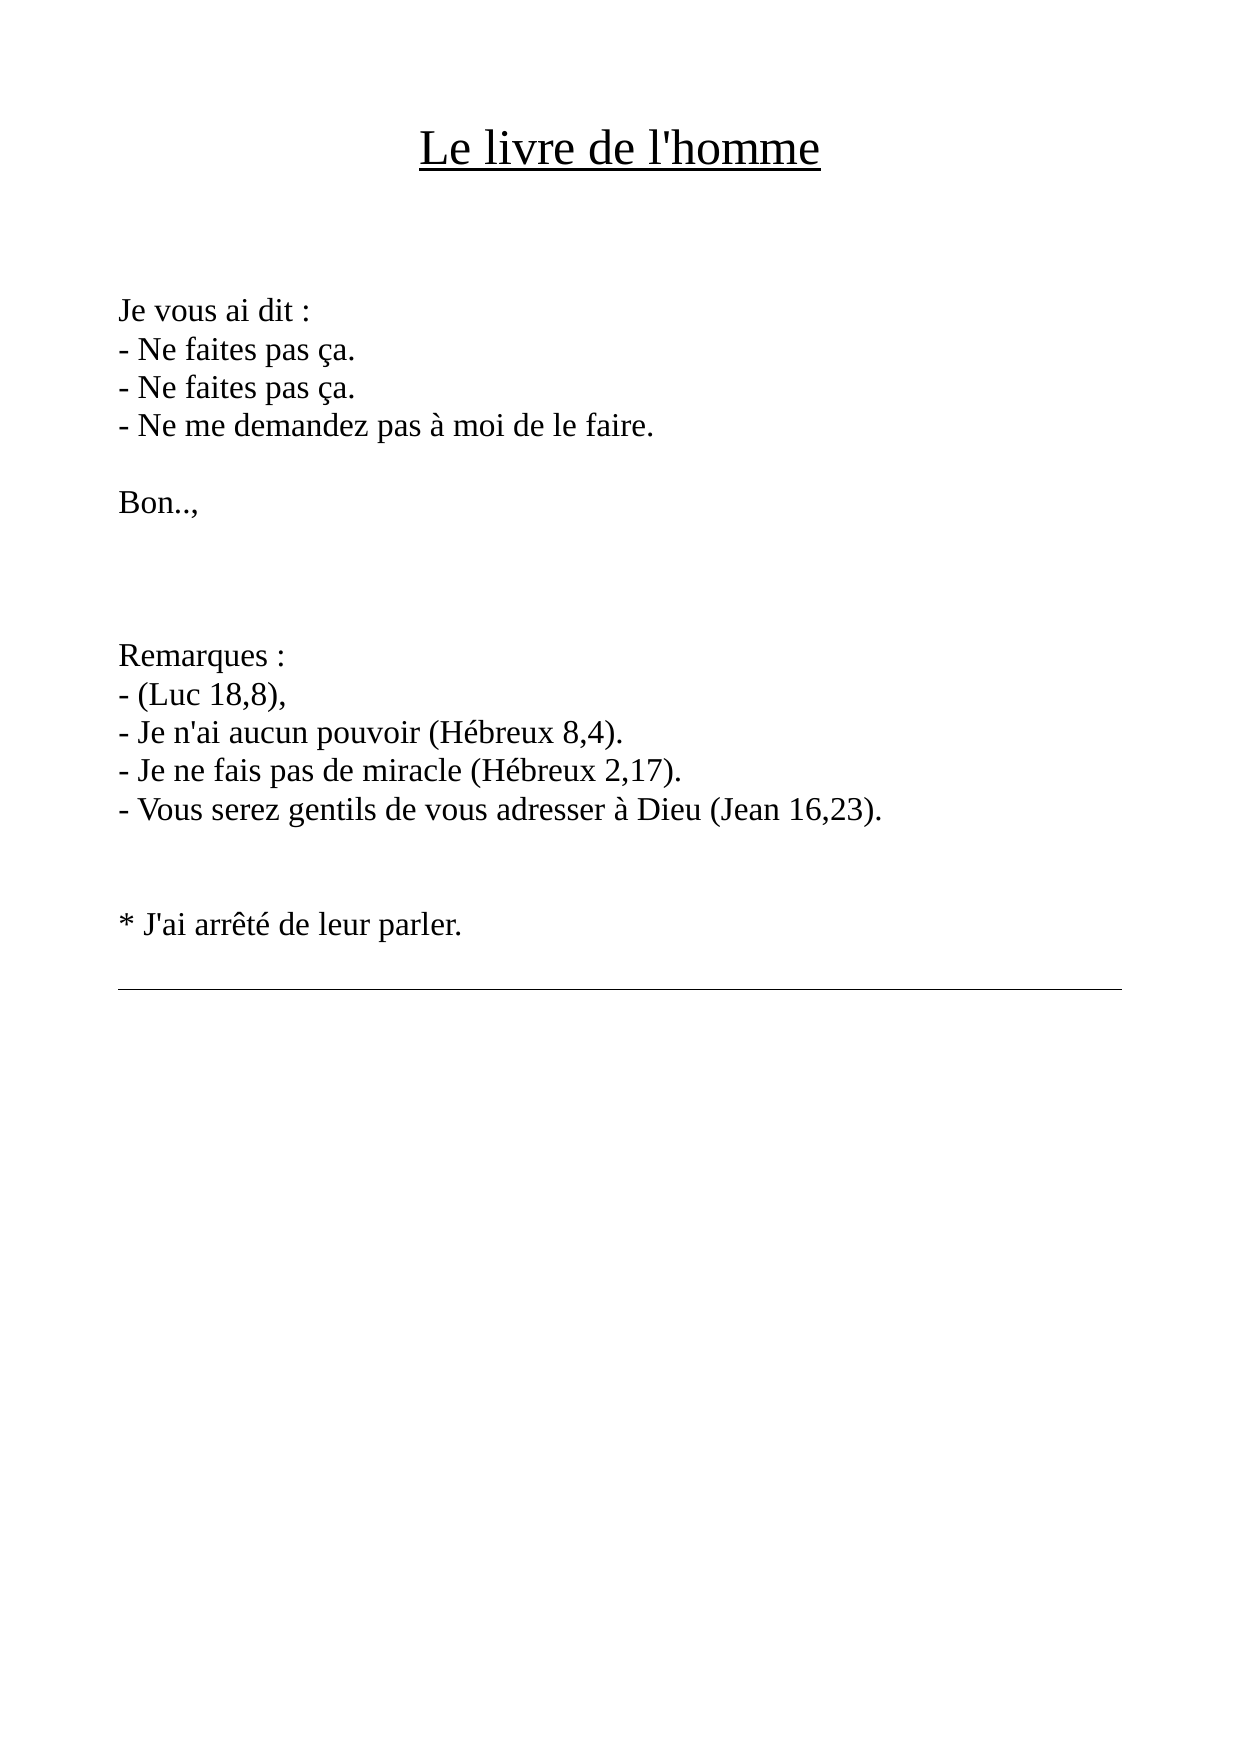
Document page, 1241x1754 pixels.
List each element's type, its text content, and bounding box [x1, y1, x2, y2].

text - Ne faites pas ça. [118, 329, 1122, 367]
text Je vous ai dit : [118, 291, 1122, 329]
text - Je ne fais pas de miracle (Hébreux 2,17). [118, 751, 1122, 789]
text Le livre de l'homme [118, 118, 1122, 176]
text - (Luc 18,8), [118, 674, 1122, 712]
text - Je n'ai aucun pouvoir (Hébreux 8,4). [118, 712, 1122, 751]
text * J'ai arrêté de leur parler. [118, 904, 1122, 942]
text - Ne me demandez pas à moi de le faire. [118, 406, 1122, 444]
text Bon.., [118, 482, 1122, 521]
text - Ne faites pas ça. [118, 367, 1122, 406]
text - Vous serez gentils de vous adresser à Dieu (Jean 16,23). [118, 789, 1122, 827]
text Remarques : [118, 636, 1122, 674]
